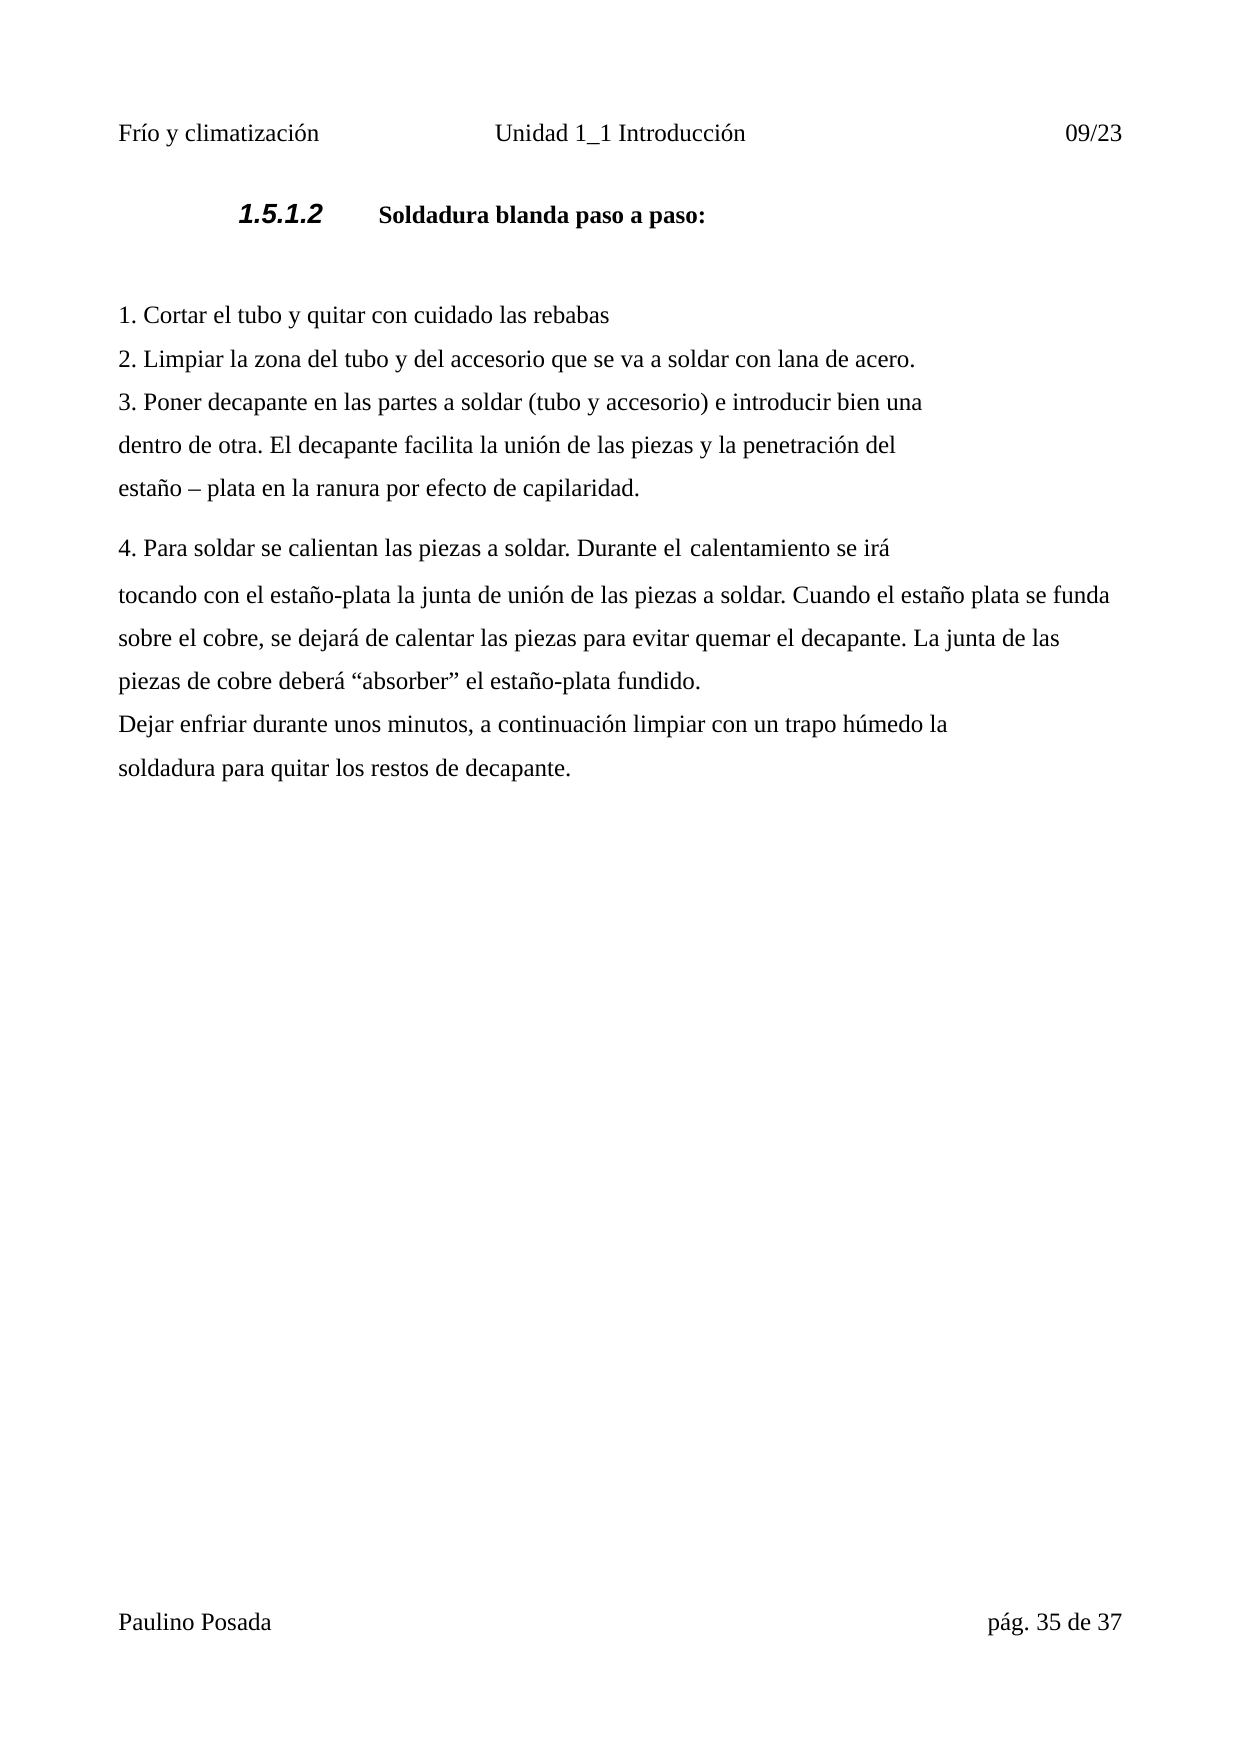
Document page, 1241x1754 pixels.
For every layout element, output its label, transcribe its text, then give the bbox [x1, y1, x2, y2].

subtitle Soldadura blanda paso a paso: [231, 197, 1122, 229]
text 1. Cortar el tubo y quitar con cuidado las rebabas 2. Limpiar la zona del tubo y del accesorio que se va a soldar con lana de acero. 3. Poner decapante en las partes a soldar (tubo y accesorio) e introducir bien una dentro de otra. El decapante facilita la unión de las piezas y la penetración del estaño – plata en la ranura por efecto de capilaridad. 4. Para soldar se calientan las piezas a soldar. Durante el calentamiento se irá tocando con el estaño-plata la junta de unión de las piezas a soldar. Cuando el estaño plata se funda sobre el cobre, se dejará de calentar las piezas para evitar quemar el decapante. La junta de las piezas de cobre deberá “absorber” el estaño-plata fundido. Dejar enfriar durante unos minutos, a continuación limpiar con un trapo húmedo la soldadura para quitar los restos de decapante. [118, 257, 1122, 781]
